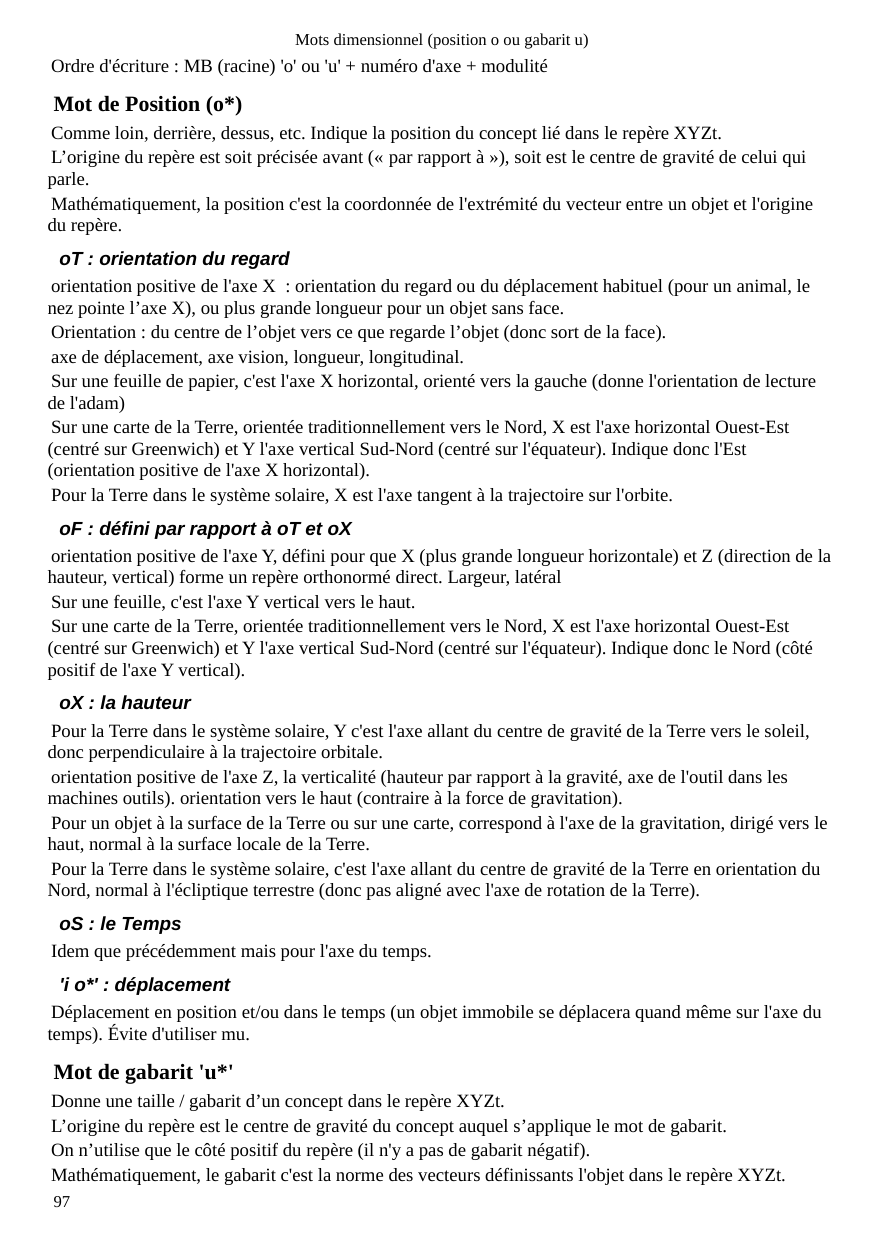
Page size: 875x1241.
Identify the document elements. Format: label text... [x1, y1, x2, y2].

text Sur une feuille, c'est l'axe Y vertical vers le haut. [47, 591, 836, 612]
text Comme loin, derrière, dessus, etc. Indique la position du concept lié dans le repère XYZt. [47, 122, 836, 143]
text Ordre d'écriture : MB (racine) 'o' ou 'u' + numéro d'axe + modulité [47, 54, 836, 76]
subtitle oF : défini par rapport à oT et oX [59, 517, 836, 539]
text orientation positive de l'axe X : orientation du regard ou du déplacement habituel (pour un animal, le nez pointe l’axe X), ou plus grande longueur pour un objet sans face. [47, 275, 836, 318]
subtitle oT : orientation du regard [59, 247, 836, 269]
text Orientation : du centre de l’objet vers ce que regarde l’objet (donc sort de la face). [47, 321, 836, 343]
text Sur une carte de la Terre, orientée traditionnellement vers le Nord, X est l'axe horizontal Ouest-Est (centré sur Greenwich) et Y l'axe vertical Sud-Nord (centré sur l'équateur). Indique donc l'Est (orientation positive de l'axe X horizontal). [47, 416, 836, 481]
text L’origine du repère est soit précisée avant (« par rapport à »), soit est le centre de gravité de celui qui parle. [47, 146, 836, 189]
subtitle 'i o*' : déplacement [59, 973, 836, 995]
subtitle oX : la hauteur [59, 692, 836, 713]
text Pour la Terre dans le système solaire, c'est l'axe allant du centre de gravité de la Terre en orientation du Nord, normal à l'écliptique terrestre (donc pas aligné avec l'axe de rotation de la Terre). [47, 858, 836, 901]
subtitle Mot de Position (o*) [53, 91, 836, 116]
text orientation positive de l'axe Z, la verticalité (hauteur par rapport à la gravité, axe de l'outil dans les machines outils). orientation vers le haut (contraire à la force de gravitation). [47, 766, 836, 809]
text Pour un objet à la surface de la Terre ou sur une carte, correspond à l'axe de la gravitation, dirigé vers le haut, normal à la surface locale de la Terre. [47, 812, 836, 855]
text Pour la Terre dans le système solaire, Y c'est l'axe allant du centre de gravité de la Terre vers le soleil, donc perpendiculaire à la trajectoire orbitale. [47, 719, 836, 763]
subtitle oS : le Temps [59, 912, 836, 934]
text Pour la Terre dans le système solaire, X est l'axe tangent à la trajectoire sur l'orbite. [47, 484, 836, 505]
text Donne une taille / gabarit d’un concept dans le repère XYZt. [47, 1090, 836, 1112]
text Mathématiquement, la position c'est la coordonnée de l'extrémité du vecteur entre un objet et l'origine du repère. [47, 192, 836, 236]
text On n’utilise que le côté positif du repère (il n'y a pas de gabarit négatif). [47, 1139, 836, 1161]
text L’origine du repère est le centre de gravité du concept auquel s’applique le mot de gabarit. [47, 1115, 836, 1136]
text Idem que précédemment mais pour l'axe du temps. [47, 940, 836, 962]
text Mathématiquement, le gabarit c'est la norme des vecteurs définissants l'objet dans le repère XYZt. [47, 1164, 836, 1185]
subtitle Mot de gabarit 'u*' [53, 1059, 836, 1084]
text Déplacement en position et/ou dans le temps (un objet immobile se déplacera quand même sur l'axe du temps). Évite d'utiliser mu. [47, 1001, 836, 1044]
text axe de déplacement, axe vision, longueur, longitudinal. [47, 346, 836, 367]
text Sur une carte de la Terre, orientée traditionnellement vers le Nord, X est l'axe horizontal Ouest-Est (centré sur Greenwich) et Y l'axe vertical Sud-Nord (centré sur l'équateur). Indique donc le Nord (côté positif de l'axe Y vertical). [47, 615, 836, 680]
text Sur une feuille de papier, c'est l'axe X horizontal, orienté vers la gauche (donne l'orientation de lecture de l'adam) [47, 370, 836, 413]
text orientation positive de l'axe Y, défini pour que X (plus grande longueur horizontale) et Z (direction de la hauteur, vertical) forme un repère orthonormé direct. Largeur, latéral [47, 545, 836, 588]
